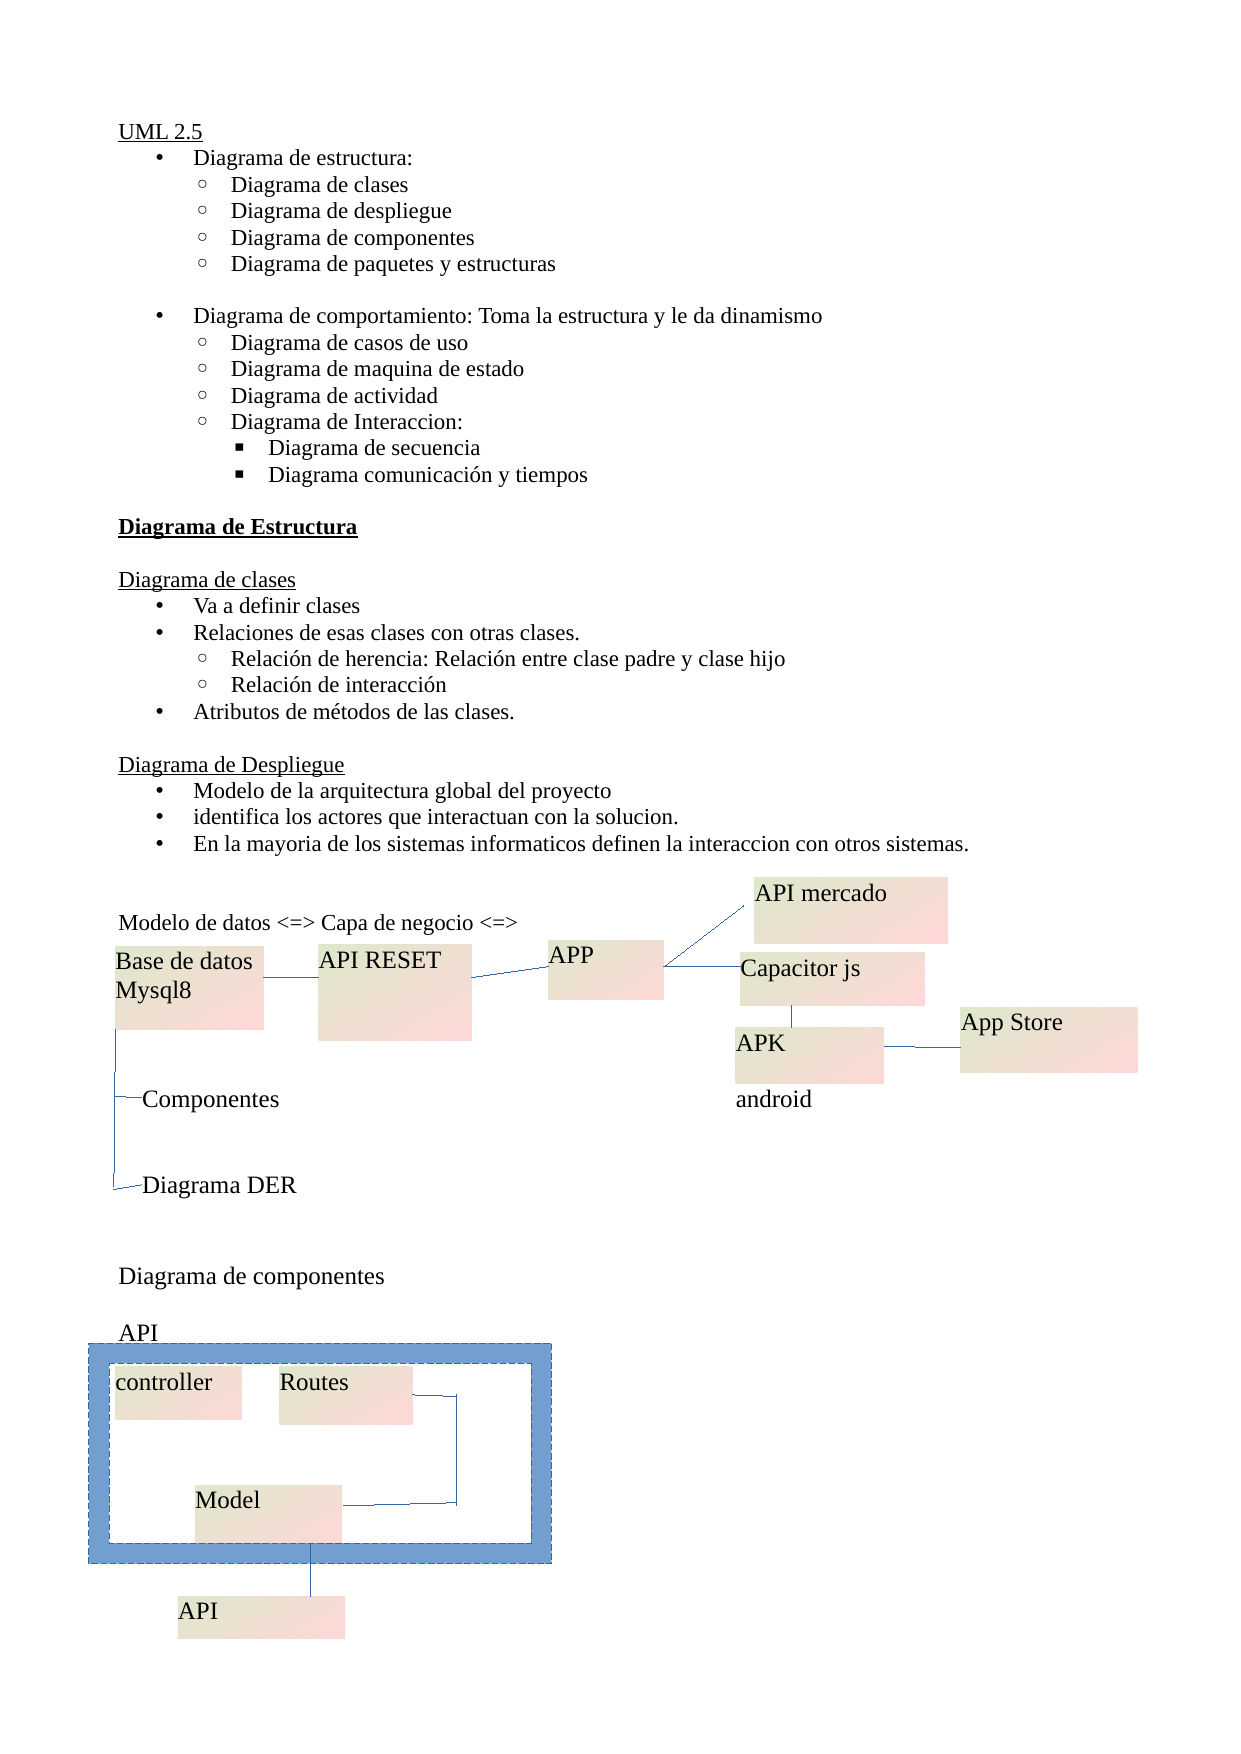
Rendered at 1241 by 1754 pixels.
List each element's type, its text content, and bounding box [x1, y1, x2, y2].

list Diagrama de despliegue [193, 197, 1122, 223]
list identifica los actores que interactuan con la solucion. [156, 803, 1122, 830]
list Diagrama de comportamiento: Toma la estructura y le da dinamismo [156, 303, 1122, 329]
list Diagrama de actividad [193, 382, 1122, 408]
list Diagrama de casos de uso [193, 329, 1122, 355]
text UML 2.5 [118, 118, 1122, 144]
list Diagrama de clases [193, 171, 1122, 197]
list Diagrama de componentes [193, 223, 1122, 250]
list Diagrama de secuencia [231, 434, 1122, 461]
list En la mayoria de los sistemas informaticos definen la interaccion con otros sistemas. [156, 830, 1122, 856]
list Diagrama comunicación y tiempos [231, 461, 1122, 487]
text Diagrama de Estructura [118, 513, 1122, 540]
text Diagrama de clases [118, 566, 1122, 592]
text Modelo de datos <=> Capa de negocio <=> [118, 909, 754, 935]
list Relación de interacción [193, 672, 1122, 698]
text Diagrama de Despliegue [118, 751, 1122, 777]
list Diagrama de maquina de estado [193, 355, 1122, 382]
list Relación de herencia: Relación entre clase padre y clase hijo [193, 645, 1122, 672]
list Diagrama de estructura: [156, 144, 1122, 171]
list Diagrama de Interaccion: [193, 408, 1122, 434]
list Modelo de la arquitectura global del proyecto [156, 777, 1122, 803]
list Diagrama de paquetes y estructuras [193, 250, 1122, 276]
text API [118, 1318, 1122, 1347]
list Atributos de métodos de las clases. [156, 698, 1122, 724]
list Relaciones de esas clases con otras clases. [156, 619, 1122, 645]
text [949, 909, 1122, 935]
list Va a definir clases [156, 592, 1122, 619]
text Diagrama de componentes [118, 1261, 1122, 1290]
